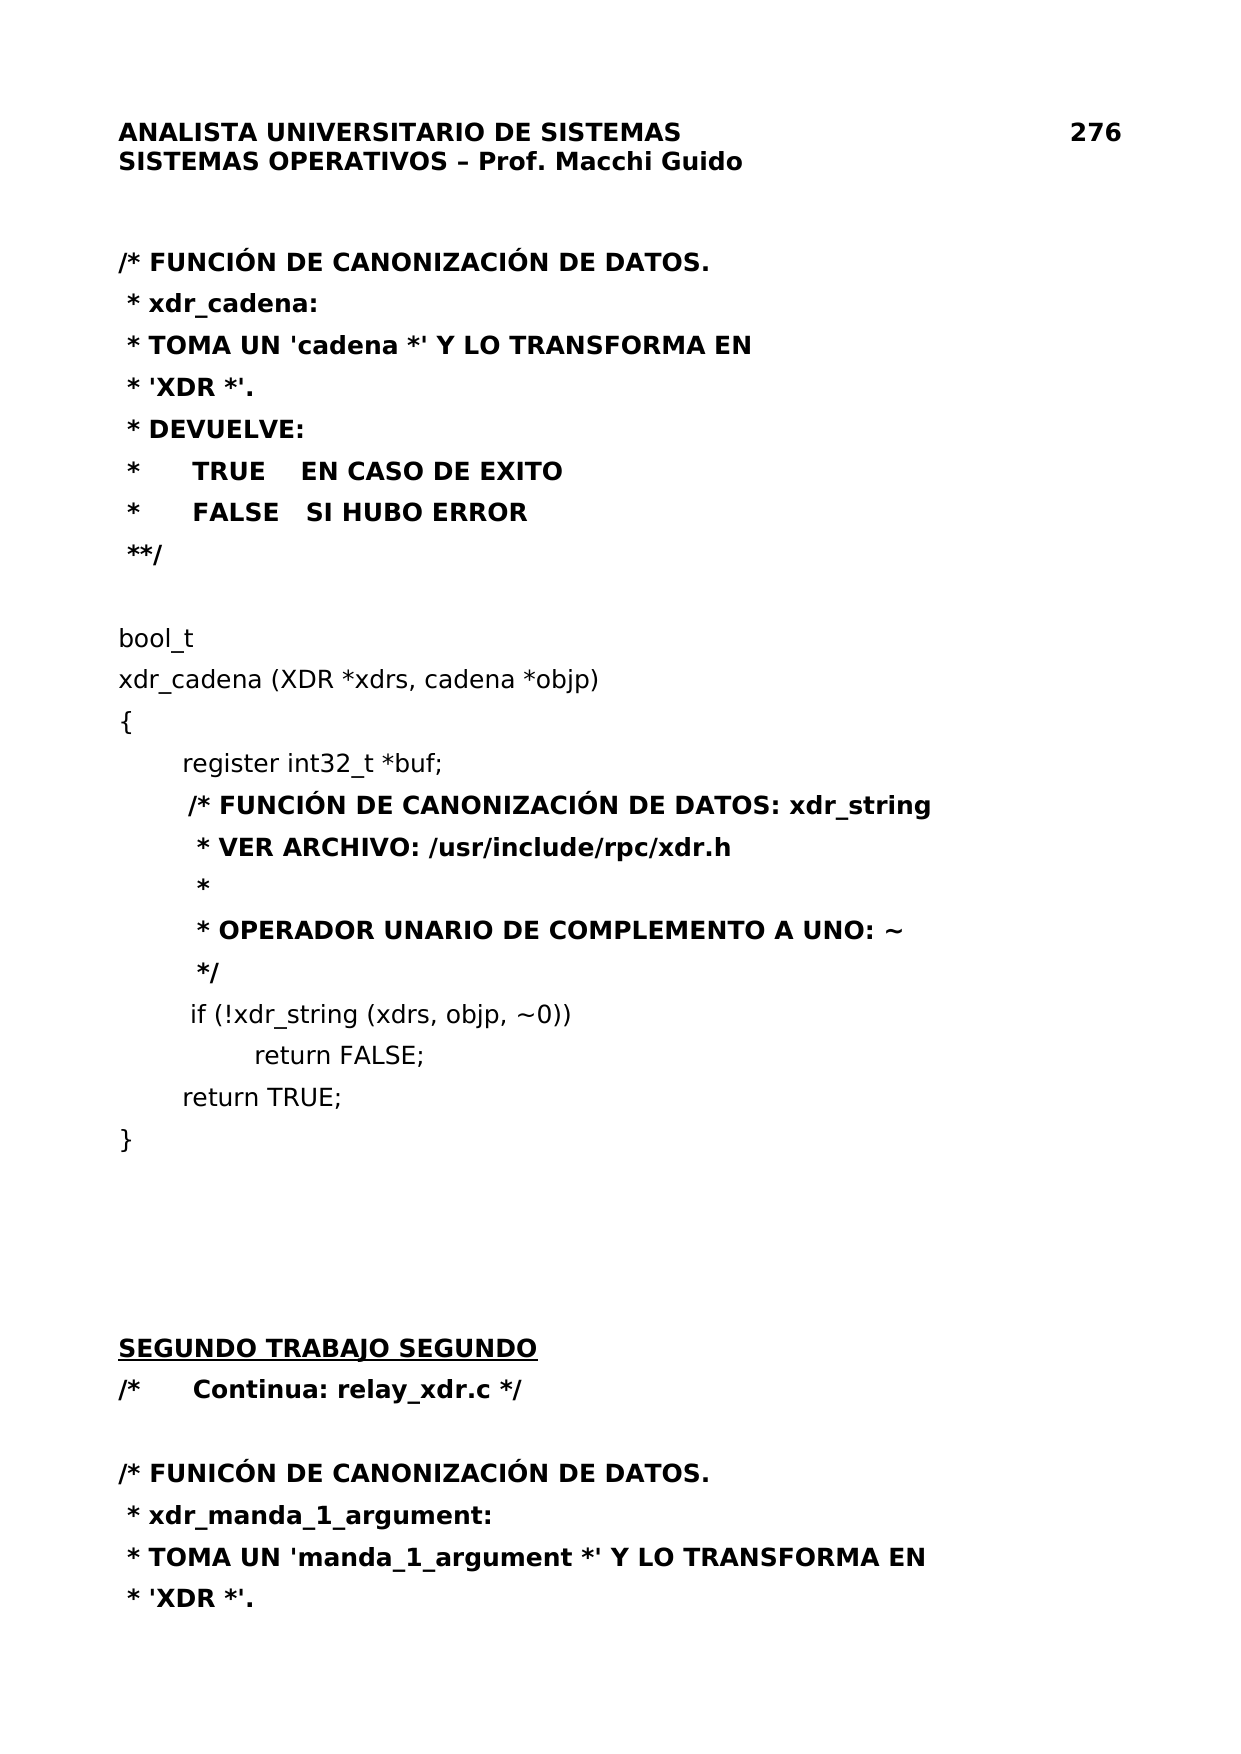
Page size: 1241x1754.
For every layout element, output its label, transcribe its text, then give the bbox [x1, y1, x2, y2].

text * 'XDR *'. [118, 1584, 1122, 1614]
text { [118, 707, 1122, 737]
text * VER ARCHIVO: /usr/include/rpc/xdr.h [118, 833, 1122, 862]
text /* FUNCIÓN DE CANONIZACIÓN DE DATOS: xdr_string [118, 791, 1122, 820]
text */ [118, 958, 1122, 987]
text **/ [118, 540, 1122, 569]
text return TRUE; [118, 1083, 1122, 1113]
text * xdr_cadena: [118, 290, 1122, 319]
text return FALSE; [118, 1042, 1122, 1071]
text * 'XDR *'. [118, 373, 1122, 402]
text register int32_t *buf; [118, 749, 1122, 778]
text * OPERADOR UNARIO DE COMPLEMENTO A UNO: ~ [118, 916, 1122, 946]
text if (!xdr_string (xdrs, objp, ~0)) [118, 1000, 1122, 1029]
text * TOMA UN 'cadena *' Y LO TRANSFORMA EN [118, 331, 1122, 361]
text /* FUNCIÓN DE CANONIZACIÓN DE DATOS. [118, 248, 1122, 277]
text * DEVUELVE: [118, 415, 1122, 444]
text SEGUNDO TRABAJO SEGUNDO [118, 1334, 1122, 1363]
text /* Continua: relay_xdr.c */ [118, 1376, 1122, 1405]
text * [118, 874, 1122, 904]
text } [118, 1125, 1122, 1154]
text xdr_cadena (XDR *xdrs, cadena *objp) [118, 666, 1122, 695]
text * TOMA UN 'manda_1_argument *' Y LO TRANSFORMA EN [118, 1543, 1122, 1572]
text * TRUE EN CASO DE EXITO [118, 457, 1122, 486]
text /* FUNICÓN DE CANONIZACIÓN DE DATOS. [118, 1459, 1122, 1488]
text * xdr_manda_1_argument: [118, 1501, 1122, 1530]
text * FALSE SI HUBO ERROR [118, 498, 1122, 528]
text bool_t [118, 624, 1122, 653]
